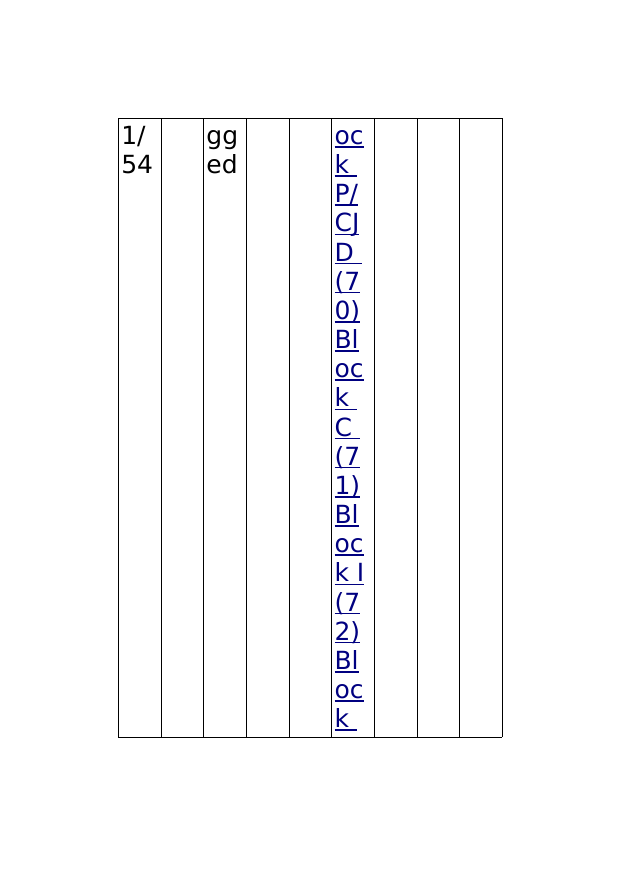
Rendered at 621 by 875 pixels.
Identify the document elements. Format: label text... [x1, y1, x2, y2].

table_cell [247, 119, 289, 737]
table_cell 1/54 [119, 119, 161, 737]
table_cell [162, 119, 203, 737]
table_cell [418, 119, 459, 737]
table_cell [460, 119, 502, 737]
table_cell [375, 119, 417, 737]
table_cell gged [204, 119, 246, 737]
table_cell [290, 119, 331, 737]
table_cell ock P/CJD (70) Block C (71) Block I (72) Block [332, 119, 374, 737]
